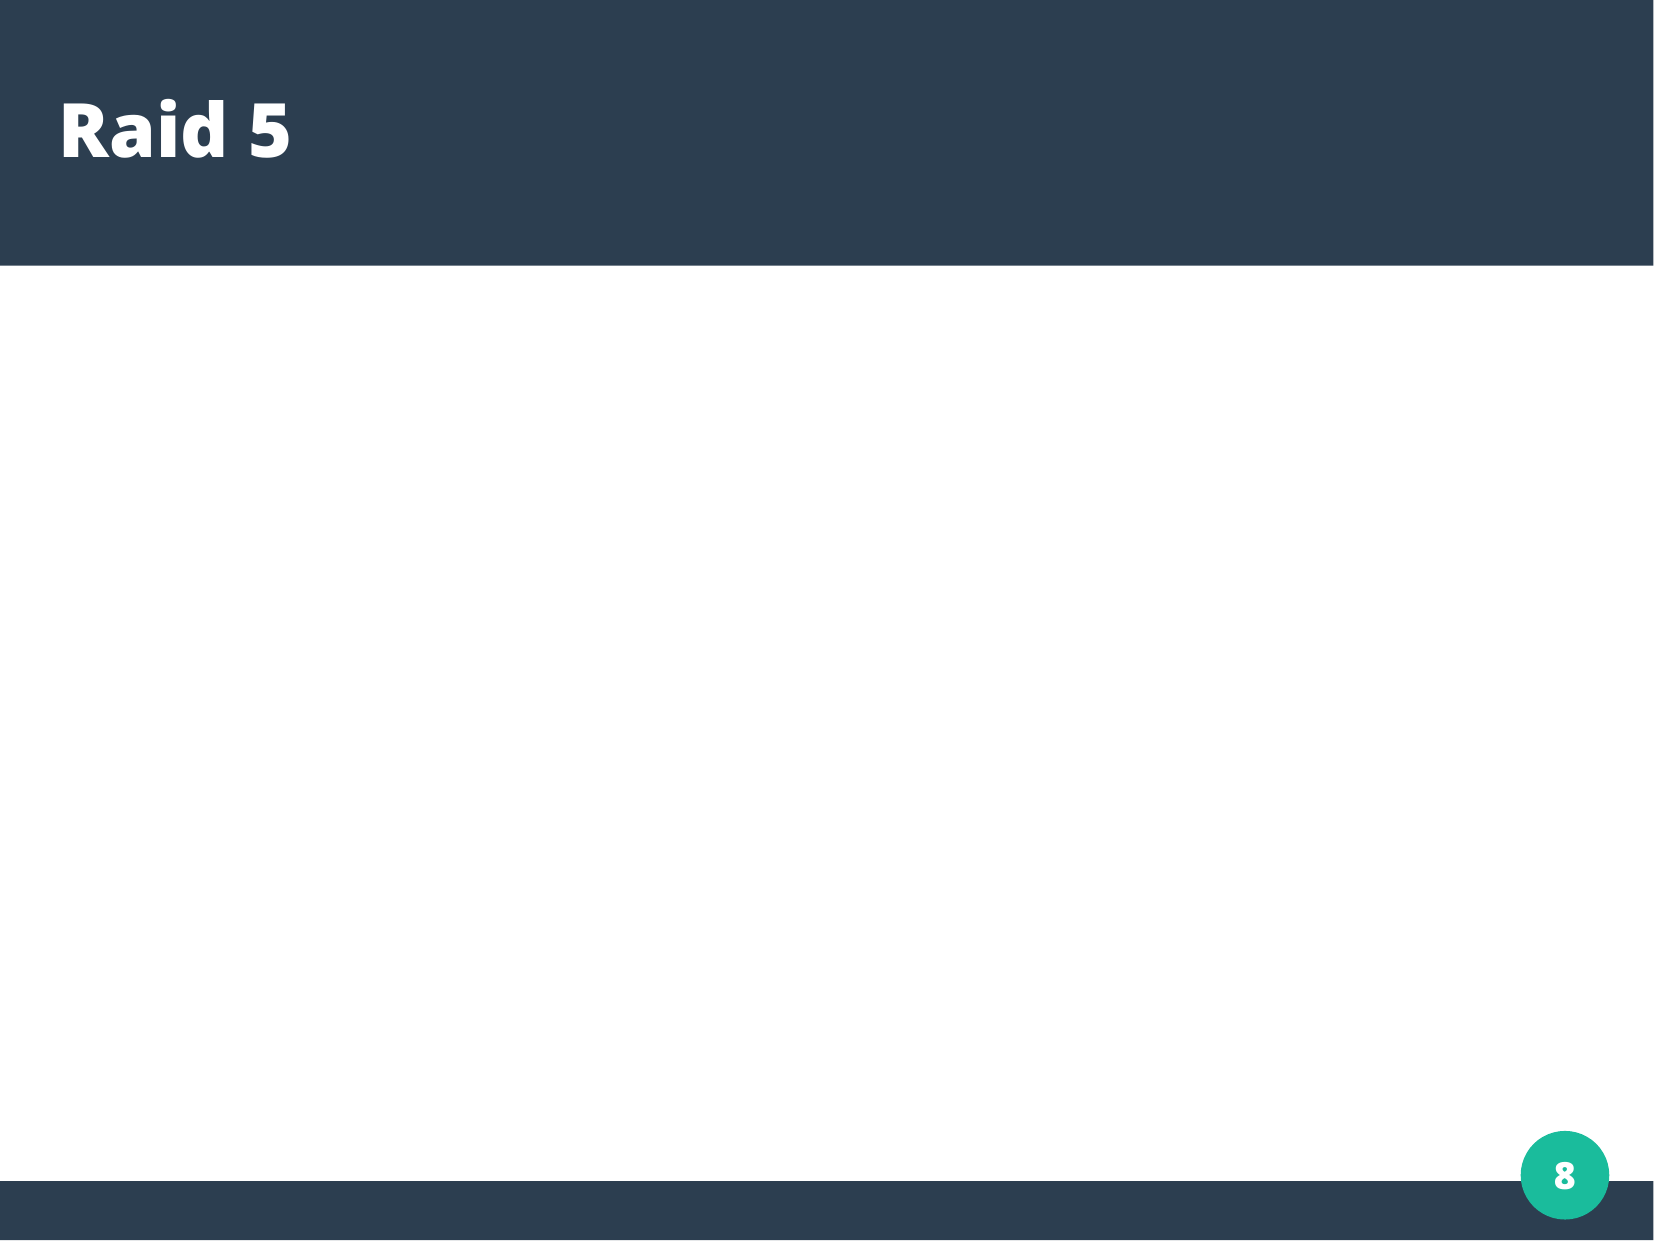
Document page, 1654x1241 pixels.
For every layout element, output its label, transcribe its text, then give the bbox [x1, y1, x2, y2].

title Raid 5 [59, 49, 1595, 207]
